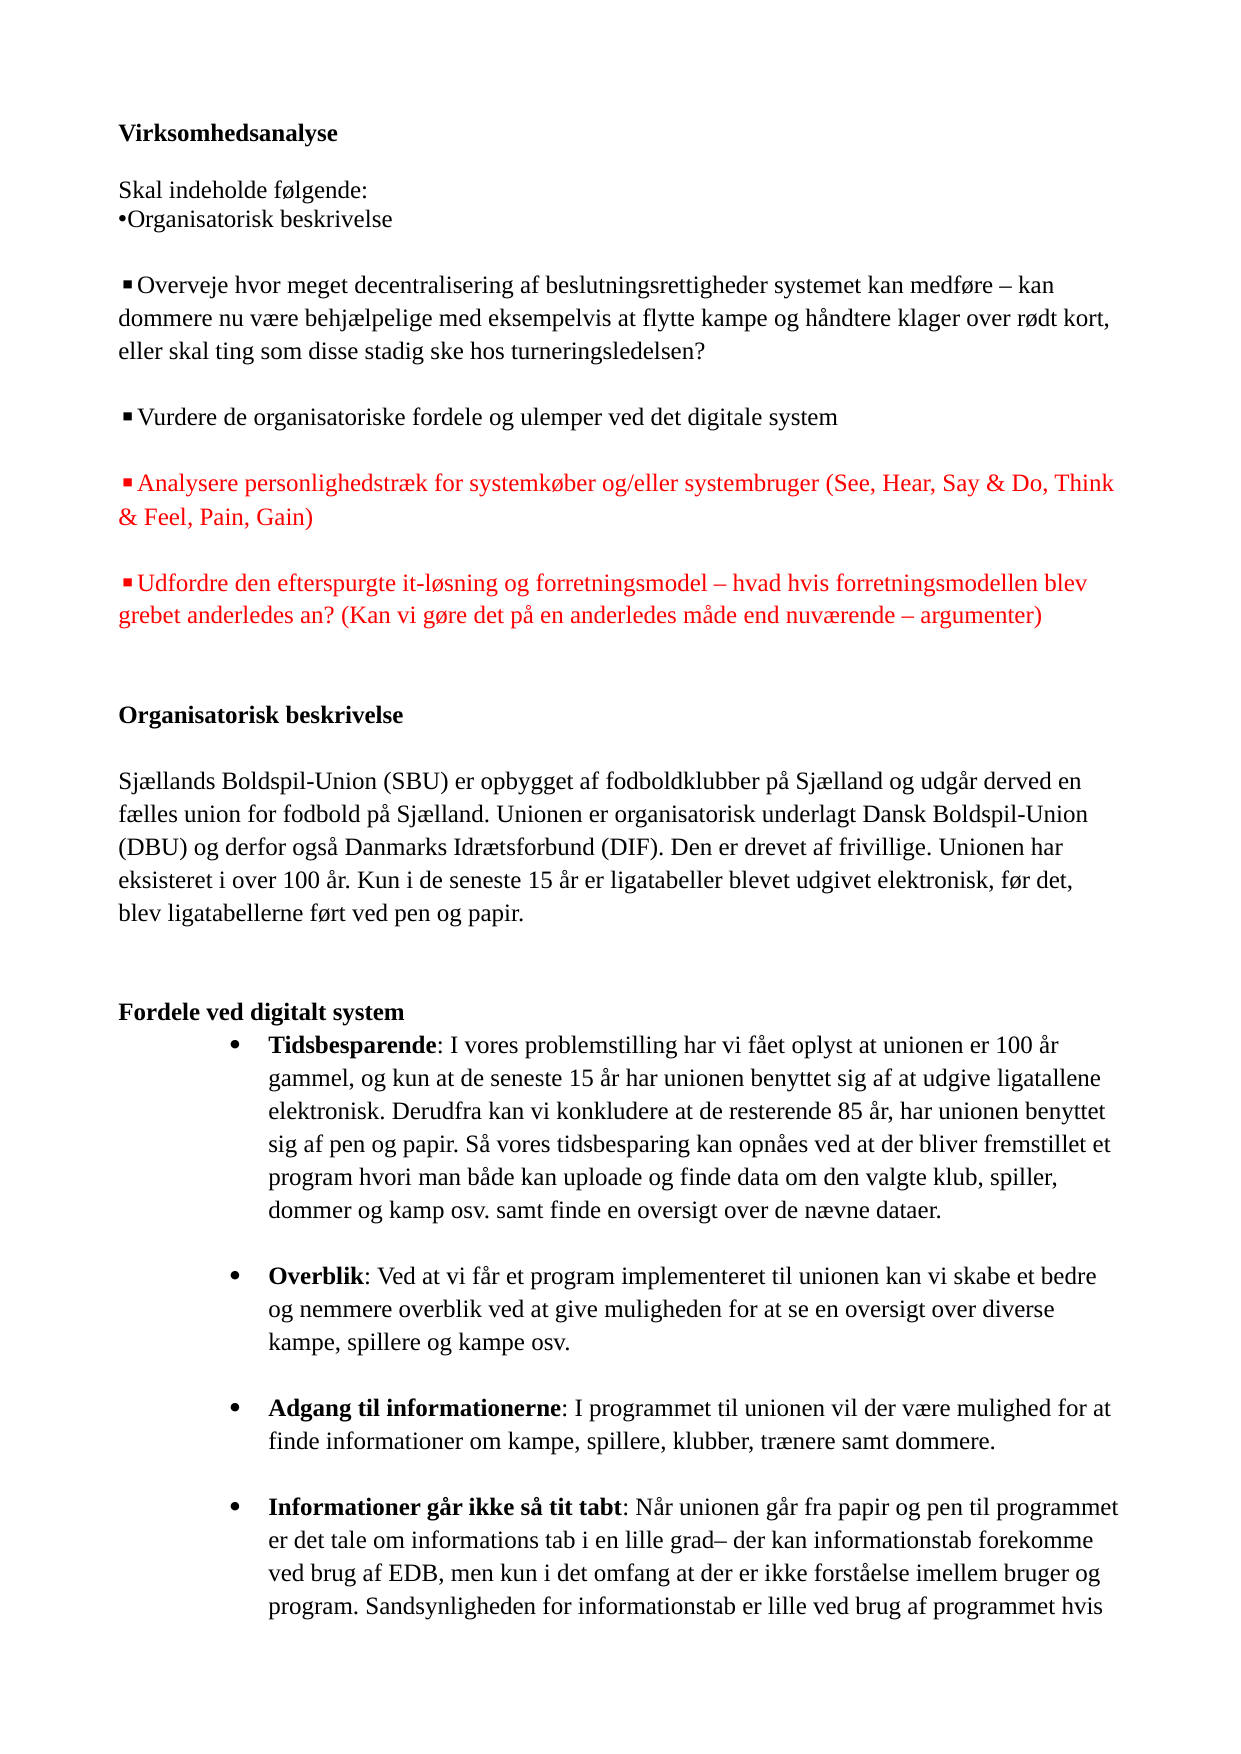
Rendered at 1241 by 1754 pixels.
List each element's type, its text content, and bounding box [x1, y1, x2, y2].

list Overblik: Ved at vi får et program implementeret til unionen kan vi skabe et bedre og nemmere overblik ved at give muligheden for at se en oversigt over diverse kampe, spillere og kampe osv. [231, 1261, 1122, 1356]
list Overveje hvor meget decentralisering af beslutningsrettigheder systemet kan medføre – kan dommere nu være behjælpelige med eksempelvis at flytte kampe og håndtere klager over rødt kort, eller skal ting som disse stadig ske hos turneringsledelsen? [118, 270, 1122, 365]
list Sjællands Boldspil-Union (SBU) er opbygget af fodboldklubber på Sjælland og udgår derved en fælles union for fodbold på Sjælland. Unionen er organisatorisk underlagt Dansk Boldspil-Union (DBU) og derfor også Danmarks Idrætsforbund (DIF). Den er drevet af frivillige. Unionen har eksisteret i over 100 år. Kun i de seneste 15 år er ligatabeller blevet udgivet elektronisk, før det, blev ligatabellerne ført ved pen og papir. [118, 766, 1122, 927]
list Adgang til informationerne: I programmet til unionen vil der være mulighed for at finde informationer om kampe, spillere, klubber, trænere samt dommere. [231, 1393, 1122, 1455]
list Udfordre den efterspurgte it-løsning og forretningsmodel – hvad hvis forretningsmodellen blev grebet anderledes an? (Kan vi gøre det på en anderledes måde end nuværende – argumenter) [118, 568, 1122, 629]
list Organisatorisk beskrivelse [118, 204, 1122, 233]
text Skal indeholde følgende: [118, 176, 1122, 204]
list Analysere personlighedstræk for systemkøber og/eller systembruger (See, Hear, Say & Do, Think & Feel, Pain, Gain) [118, 468, 1122, 530]
list Informationer går ikke så tit tabt: Når unionen går fra papir og pen til programmet er det tale om informations tab i en lille grad– der kan informationstab forekomme ved brug af EDB, men kun i det omfang at der er ikke forståelse imellem bruger og program. Sandsynligheden for informationstab er lille ved brug af programmet hvis [231, 1492, 1122, 1620]
text Virksomhedsanalyse [118, 118, 1122, 147]
list Fordele ved digitalt system [118, 997, 1122, 1026]
list Vurdere de organisatoriske fordele og ulemper ved det digitale system [118, 402, 1122, 431]
list Organisatorisk beskrivelse [118, 700, 1122, 728]
list Tidsbesparende: I vores problemstilling har vi fået oplyst at unionen er 100 år gammel, og kun at de seneste 15 år har unionen benyttet sig af at udgive ligatallene elektronisk. Derudfra kan vi konkludere at de resterende 85 år, har unionen benyttet sig af pen og papir. Så vores tidsbesparing kan opnåes ved at der bliver fremstillet et program hvori man både kan uploade og finde data om den valgte klub, spiller, dommer og kamp osv. samt finde en oversigt over de nævne dataer. [231, 1030, 1122, 1224]
